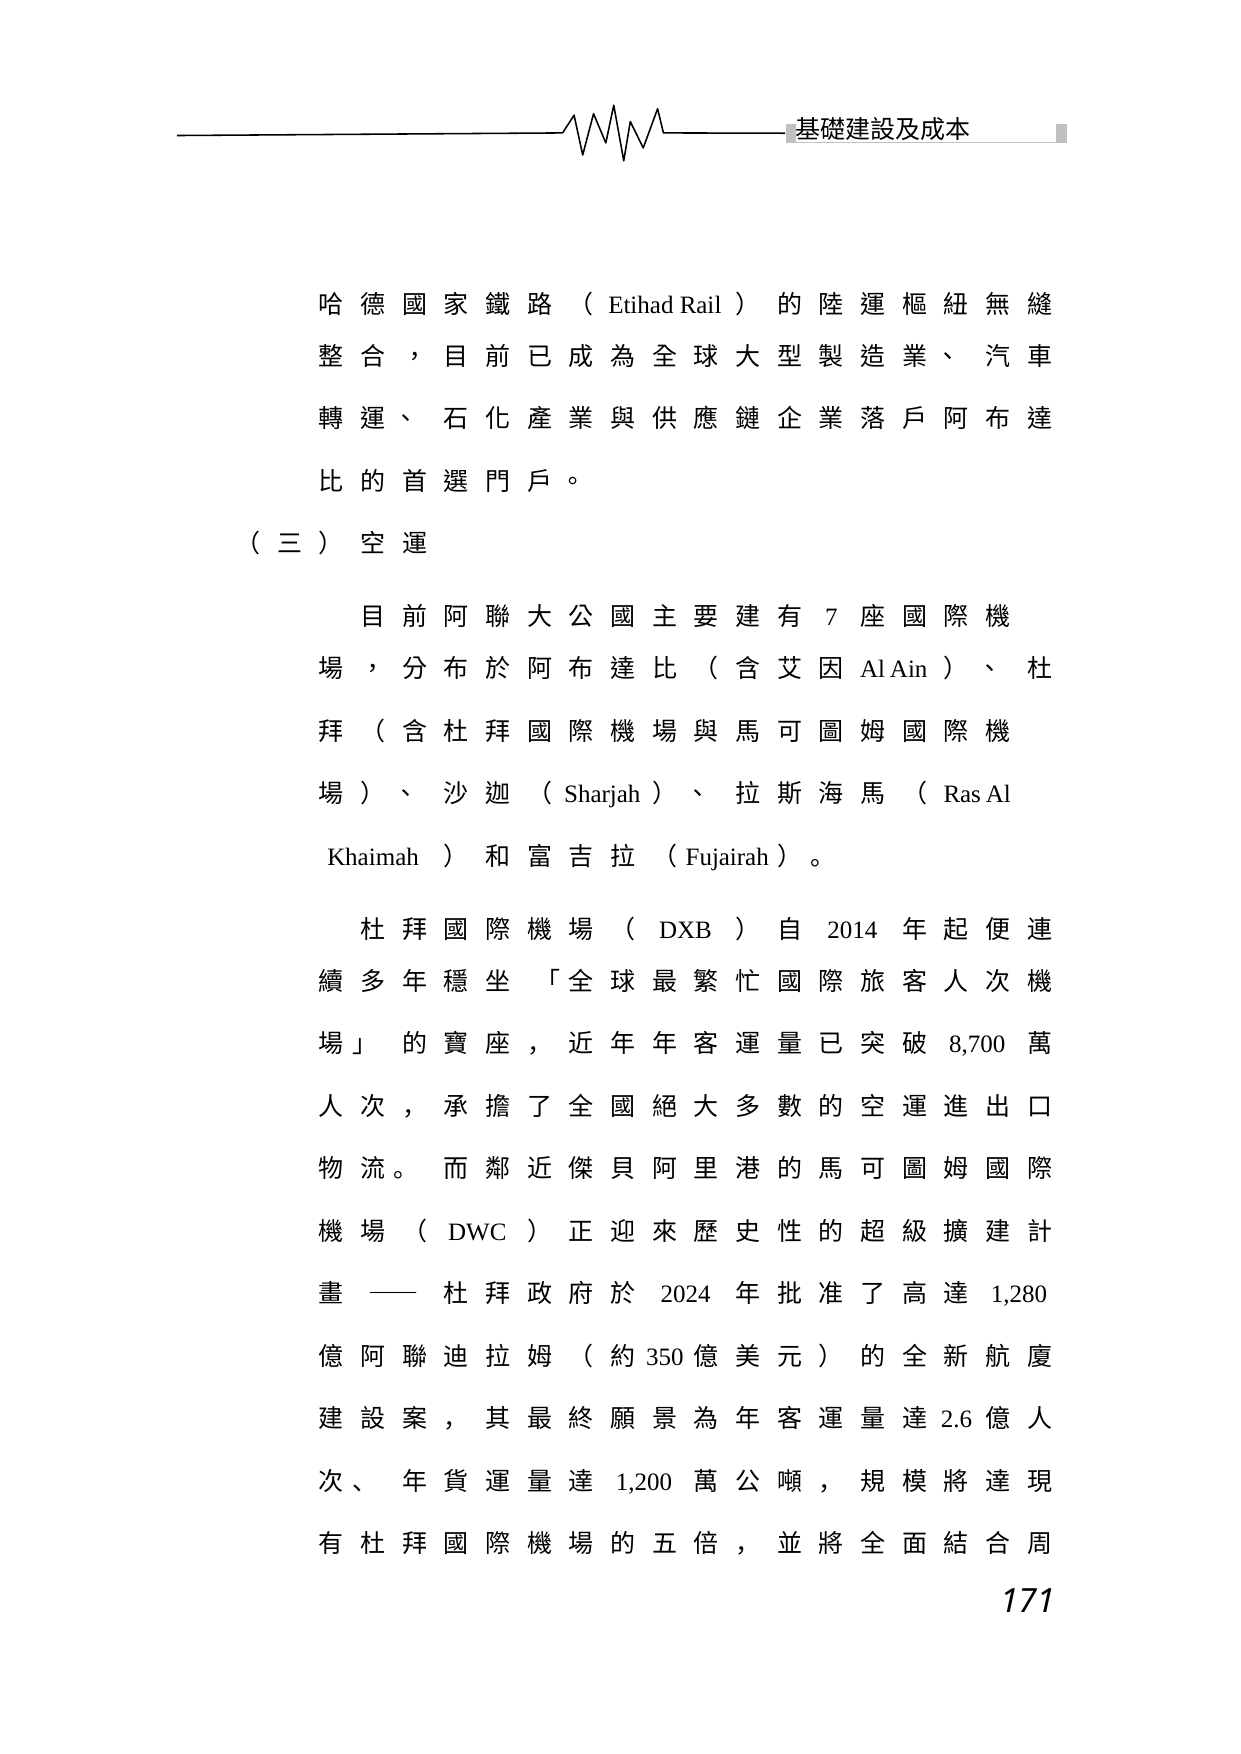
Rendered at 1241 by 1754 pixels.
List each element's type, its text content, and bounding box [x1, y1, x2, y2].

text 哈德國家鐵路（Etihad Rail）的陸運樞紐無縫整合，目前已成為全球大型製造業、汽車轉運、石化產業與供應鏈企業落戶阿布達比的首選門戶。 [284, 250, 1060, 500]
text 目前阿聯大公國主要建有7座國際機場，分布於阿布達比（含艾因Al Ain）、杜拜（含杜拜國際機場與馬可圖姆國際機場）、沙迦（Sharjah）、拉斯海馬（Ras Al Khaimah）和富吉拉（Fujairah）。 [284, 563, 1060, 875]
text 杜拜國際機場（DXB）自2014年起便連續多年穩坐「全球最繁忙國際旅客人次機場」的寶座，近年年客運量已突破8,700萬人次，承擔了全國絕大多數的空運進出口物流。而鄰近傑貝阿里港的馬可圖姆國際機場（DWC）正迎來歷史性的超級擴建計畫——杜拜政府於2024年批准了高達1,280億阿聯迪拉姆（約350億美元）的全新航廈建設案，其最終願景為年客運量達2.6億人次、年貨運量達1,200萬公噸，規模將達現有杜拜國際機場的五倍，並將全面結合周 [284, 875, 1060, 1563]
text （三）空運 [210, 500, 1060, 563]
